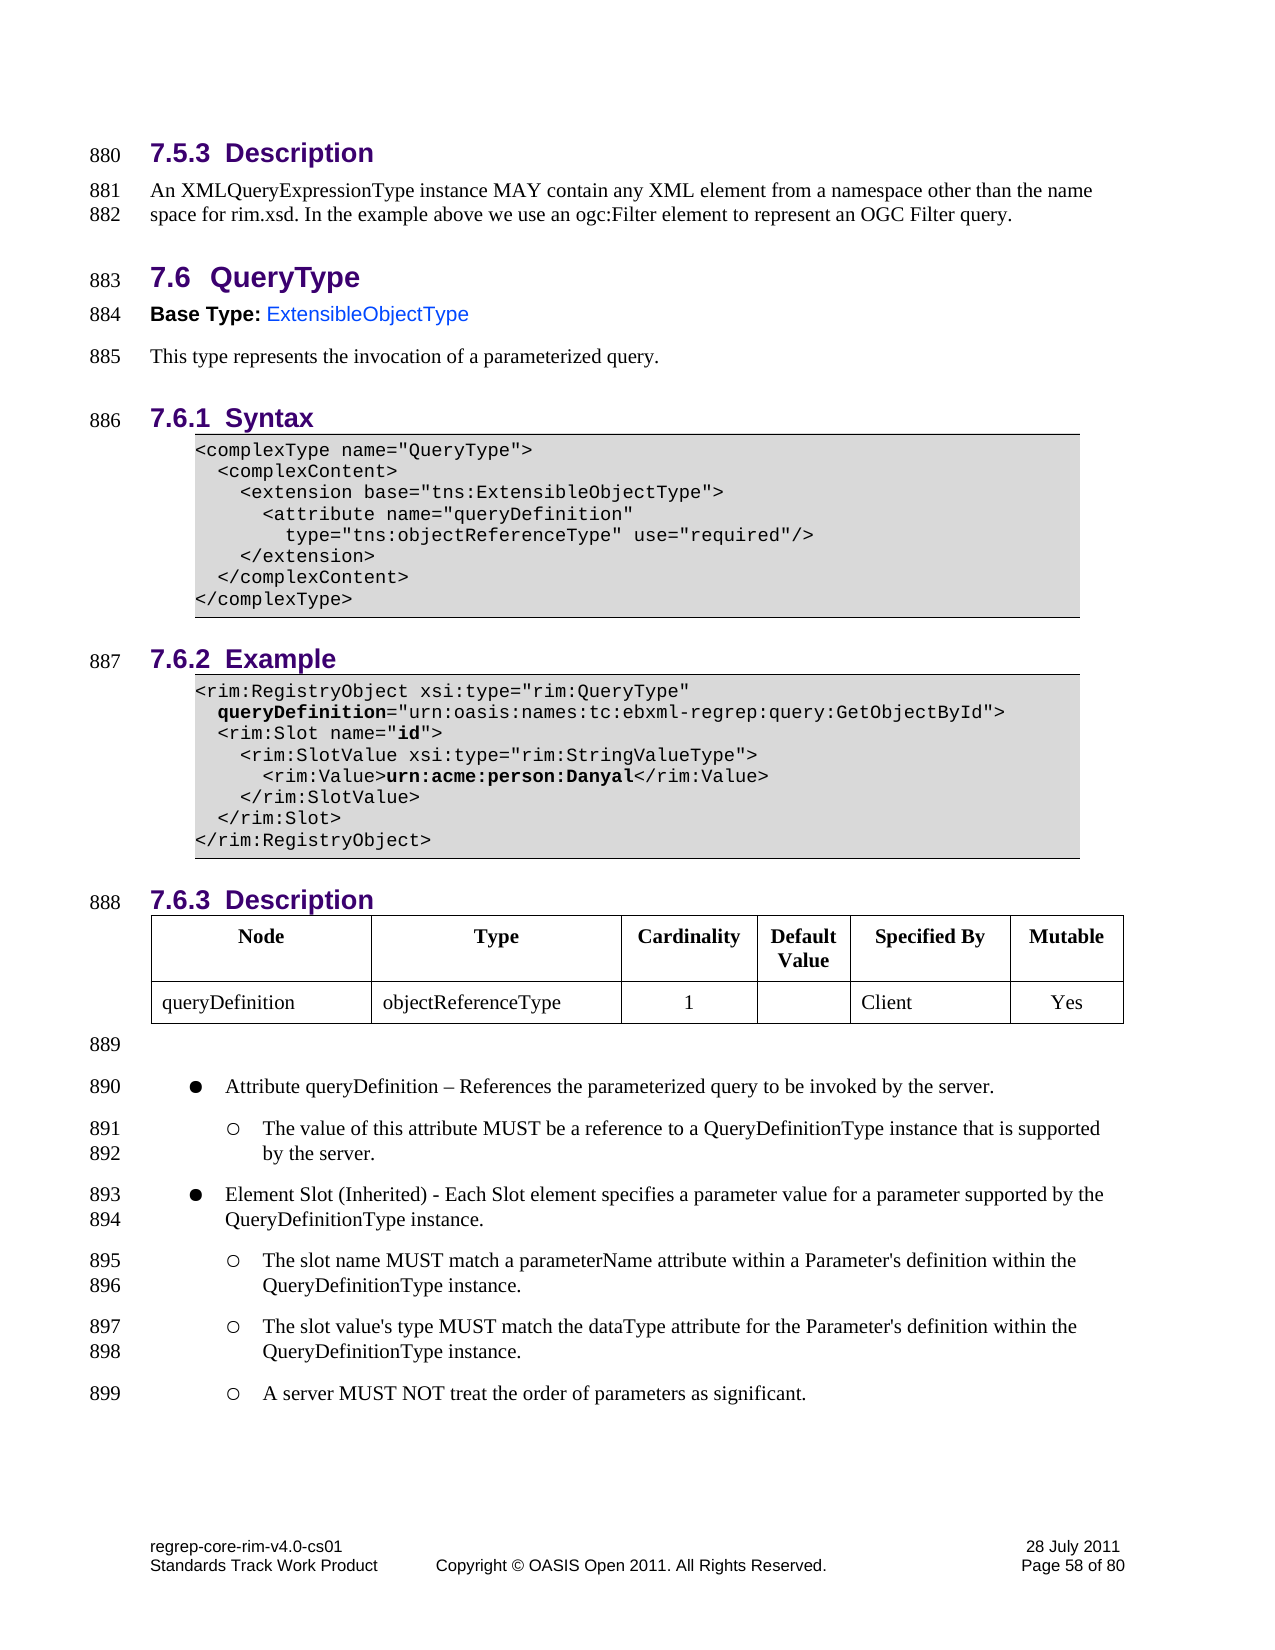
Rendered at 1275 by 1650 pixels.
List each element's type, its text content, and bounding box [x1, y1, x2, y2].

list Element Slot (Inherited) - Each Slot element specifies a parameter value for a parameter supported by the QueryDefinitionType instance. [187, 1182, 1125, 1231]
text Base Type: ExtensibleObjectType [150, 302, 1125, 326]
text </complexContent> [195, 561, 1080, 582]
text </rim:SlotValue> [195, 781, 1080, 802]
subtitle QueryType [150, 259, 1125, 293]
table_cell Yes [1011, 982, 1123, 1023]
text <complexType name="QueryType"> [195, 435, 1080, 455]
subtitle Example [150, 643, 1125, 674]
subtitle Description [150, 884, 1125, 915]
table_cell queryDefinition [152, 982, 371, 1023]
table_header Mutable [1011, 916, 1123, 981]
list A server MUST NOT treat the order of parameters as significant. [225, 1381, 1125, 1404]
text <complexContent> [195, 455, 1080, 476]
table_cell 1 [622, 982, 757, 1023]
text This type represents the invocation of a parameterized query. [150, 344, 1125, 368]
text type="tns:objectReferenceType" use="required"/> [195, 518, 1080, 540]
text </complexType> [195, 582, 1080, 617]
text <rim:SlotValue xsi:type="rim:StringValueType"> [195, 738, 1080, 759]
text <rim:RegistryObject xsi:type="rim:QueryType" [195, 675, 1080, 696]
text </extension> [195, 540, 1080, 561]
table_header Cardinality [622, 916, 757, 981]
text <extension base="tns:ExtensibleObjectType"> [195, 476, 1080, 497]
subtitle Syntax [150, 402, 1125, 433]
text <attribute name="queryDefinition" [195, 497, 1080, 518]
subtitle Description [150, 137, 1125, 168]
table_cell objectReferenceType [372, 982, 621, 1023]
text </rim:Slot> [195, 802, 1080, 823]
text queryDefinition="urn:oasis:names:tc:ebxml-regrep:query:GetObjectById"> [195, 696, 1080, 717]
table_cell Client [851, 982, 1010, 1023]
text An XMLQueryExpressionType instance MAY contain any XML element from a namespace other than the name space for rim.xsd. In the example above we use an ogc:Filter element to represent an OGC Filter query. [150, 177, 1125, 226]
table_header Node [152, 916, 371, 981]
list Attribute queryDefinition – References the parameterized query to be invoked by the server. [187, 1074, 1125, 1098]
list The slot name MUST match a parameterName attribute within a Parameter's definition within the QueryDefinitionType instance. [225, 1248, 1125, 1297]
table_cell [758, 982, 850, 1023]
text <rim:Slot name="id"> [195, 717, 1080, 738]
list The slot value's type MUST match the dataType attribute for the Parameter's definition within the QueryDefinitionType instance. [225, 1314, 1125, 1363]
table_header Type [372, 916, 621, 981]
table_header Specified By [851, 916, 1010, 981]
table_header Default Value [758, 916, 850, 981]
text <rim:Value>urn:acme:person:Danyal</rim:Value> [195, 759, 1080, 781]
text </rim:RegistryObject> [195, 823, 1080, 858]
list The value of this attribute MUST be a reference to a QueryDefinitionType instance that is supported by the server. [225, 1116, 1125, 1164]
